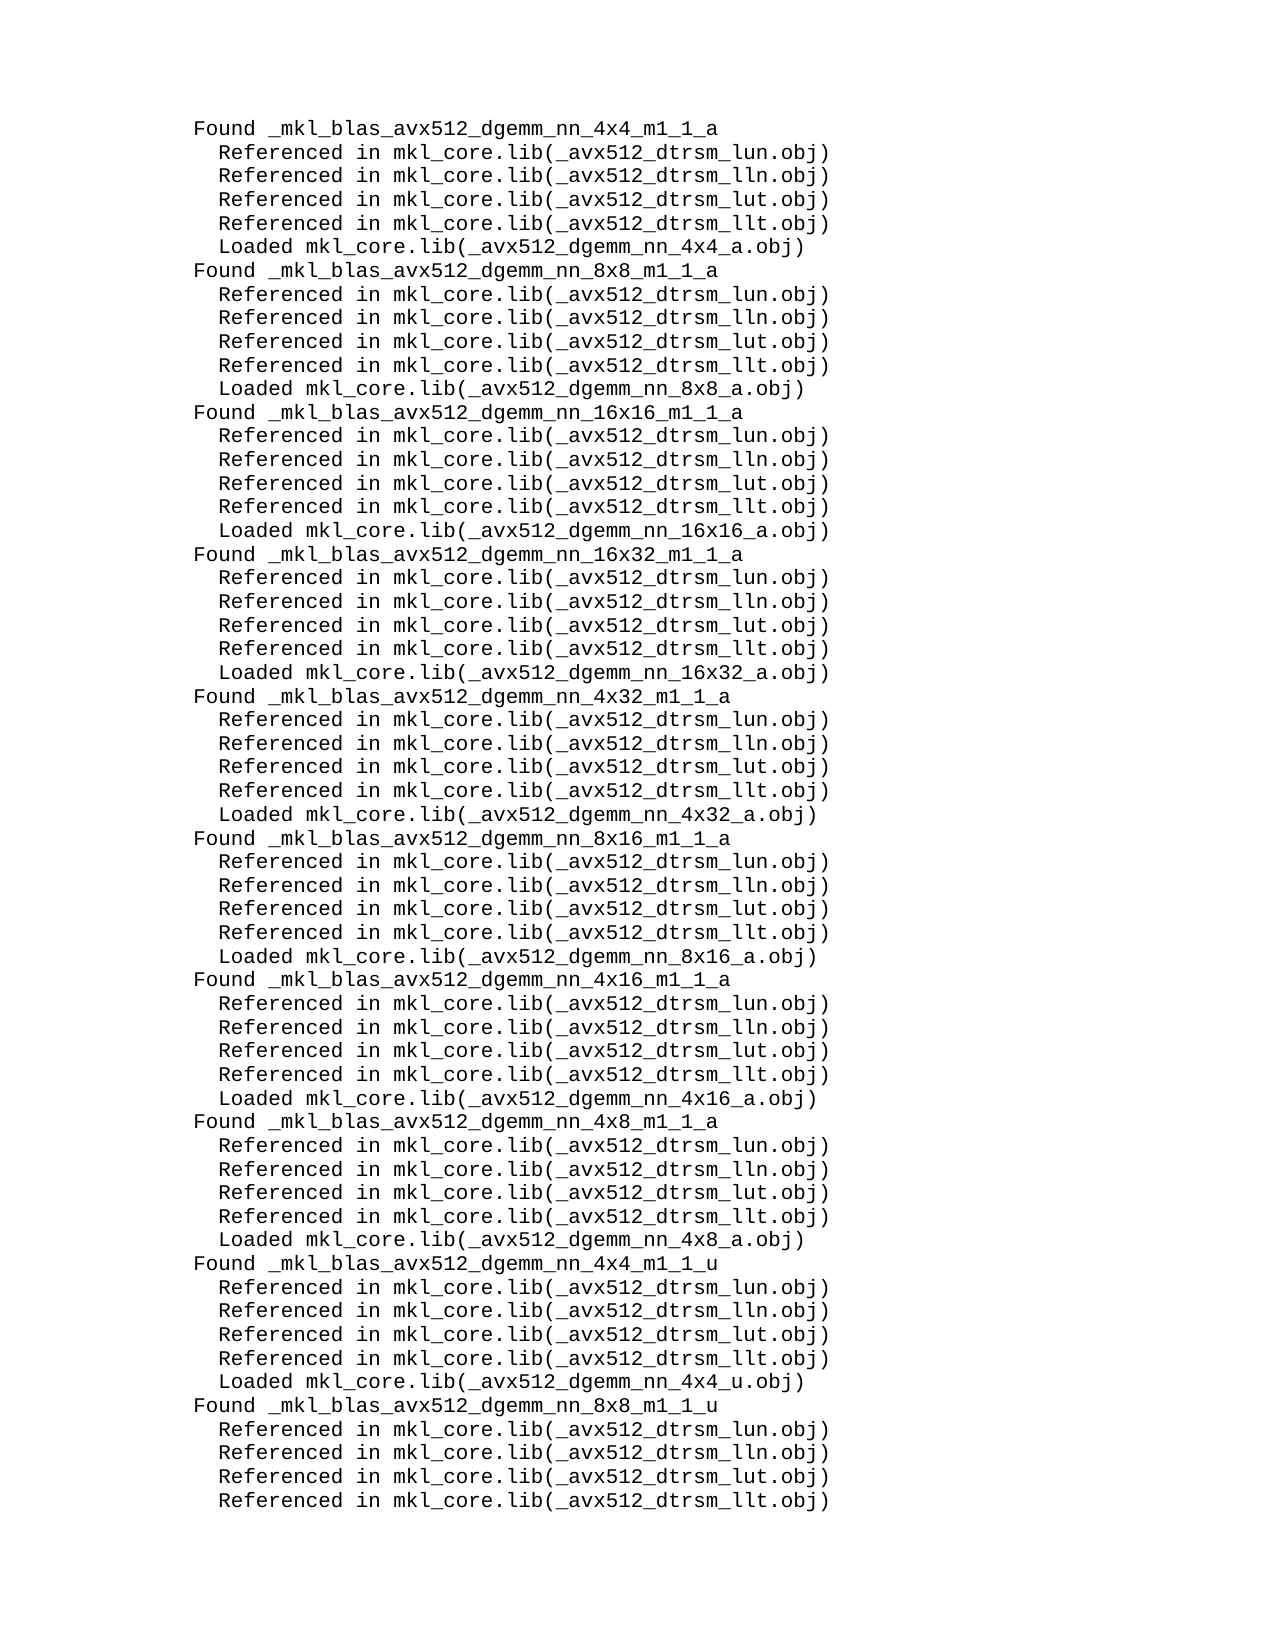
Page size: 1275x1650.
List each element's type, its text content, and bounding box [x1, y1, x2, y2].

text Loaded mkl_core.lib(_avx512_dgemm_nn_4x4_u.obj) [118, 1371, 1157, 1395]
text Referenced in mkl_core.lib(_avx512_dtrsm_lut.obj) [118, 1324, 1157, 1348]
text Referenced in mkl_core.lib(_avx512_dtrsm_llt.obj) [118, 213, 1157, 236]
text Referenced in mkl_core.lib(_avx512_dtrsm_lun.obj) [118, 142, 1157, 165]
text Referenced in mkl_core.lib(_avx512_dtrsm_llt.obj) [118, 780, 1157, 804]
text Referenced in mkl_core.lib(_avx512_dtrsm_lun.obj) [118, 1135, 1157, 1158]
text Referenced in mkl_core.lib(_avx512_dtrsm_lun.obj) [118, 284, 1157, 307]
text Loaded mkl_core.lib(_avx512_dgemm_nn_8x8_a.obj) [118, 378, 1157, 402]
text Referenced in mkl_core.lib(_avx512_dtrsm_lut.obj) [118, 1466, 1157, 1489]
text Referenced in mkl_core.lib(_avx512_dtrsm_llt.obj) [118, 638, 1157, 662]
text Referenced in mkl_core.lib(_avx512_dtrsm_lln.obj) [118, 1442, 1157, 1466]
text Loaded mkl_core.lib(_avx512_dgemm_nn_4x32_a.obj) [118, 804, 1157, 827]
text Referenced in mkl_core.lib(_avx512_dtrsm_lut.obj) [118, 1182, 1157, 1206]
text Found _mkl_blas_avx512_dgemm_nn_8x8_m1_1_u [118, 1395, 1157, 1419]
text Referenced in mkl_core.lib(_avx512_dtrsm_llt.obj) [118, 1489, 1157, 1513]
text Referenced in mkl_core.lib(_avx512_dtrsm_lun.obj) [118, 426, 1157, 449]
text Referenced in mkl_core.lib(_avx512_dtrsm_lun.obj) [118, 709, 1157, 733]
text Loaded mkl_core.lib(_avx512_dgemm_nn_4x16_a.obj) [118, 1088, 1157, 1111]
text Found _mkl_blas_avx512_dgemm_nn_16x32_m1_1_a [118, 544, 1157, 567]
text Loaded mkl_core.lib(_avx512_dgemm_nn_16x16_a.obj) [118, 520, 1157, 544]
text Loaded mkl_core.lib(_avx512_dgemm_nn_4x4_a.obj) [118, 236, 1157, 260]
text Referenced in mkl_core.lib(_avx512_dtrsm_lun.obj) [118, 567, 1157, 591]
text Referenced in mkl_core.lib(_avx512_dtrsm_lln.obj) [118, 449, 1157, 473]
text Referenced in mkl_core.lib(_avx512_dtrsm_lln.obj) [118, 1158, 1157, 1182]
text Referenced in mkl_core.lib(_avx512_dtrsm_lun.obj) [118, 1277, 1157, 1300]
text Found _mkl_blas_avx512_dgemm_nn_4x4_m1_1_a [118, 118, 1157, 142]
text Referenced in mkl_core.lib(_avx512_dtrsm_lln.obj) [118, 307, 1157, 331]
text Referenced in mkl_core.lib(_avx512_dtrsm_lln.obj) [118, 733, 1157, 757]
text Referenced in mkl_core.lib(_avx512_dtrsm_lln.obj) [118, 1300, 1157, 1324]
text Found _mkl_blas_avx512_dgemm_nn_16x16_m1_1_a [118, 402, 1157, 426]
text Loaded mkl_core.lib(_avx512_dgemm_nn_4x8_a.obj) [118, 1229, 1157, 1253]
text Found _mkl_blas_avx512_dgemm_nn_4x16_m1_1_a [118, 969, 1157, 993]
text Referenced in mkl_core.lib(_avx512_dtrsm_llt.obj) [118, 922, 1157, 946]
text Loaded mkl_core.lib(_avx512_dgemm_nn_16x32_a.obj) [118, 662, 1157, 686]
text Referenced in mkl_core.lib(_avx512_dtrsm_lut.obj) [118, 757, 1157, 780]
text Referenced in mkl_core.lib(_avx512_dtrsm_llt.obj) [118, 1064, 1157, 1088]
text Loaded mkl_core.lib(_avx512_dgemm_nn_8x16_a.obj) [118, 946, 1157, 969]
text Found _mkl_blas_avx512_dgemm_nn_8x16_m1_1_a [118, 827, 1157, 851]
text Found _mkl_blas_avx512_dgemm_nn_8x8_m1_1_a [118, 260, 1157, 284]
text Referenced in mkl_core.lib(_avx512_dtrsm_lln.obj) [118, 591, 1157, 615]
text Referenced in mkl_core.lib(_avx512_dtrsm_lut.obj) [118, 615, 1157, 638]
text Referenced in mkl_core.lib(_avx512_dtrsm_lun.obj) [118, 993, 1157, 1017]
text Referenced in mkl_core.lib(_avx512_dtrsm_lut.obj) [118, 1040, 1157, 1064]
text Referenced in mkl_core.lib(_avx512_dtrsm_llt.obj) [118, 354, 1157, 378]
text Found _mkl_blas_avx512_dgemm_nn_4x4_m1_1_u [118, 1253, 1157, 1277]
text Referenced in mkl_core.lib(_avx512_dtrsm_lut.obj) [118, 331, 1157, 354]
text Referenced in mkl_core.lib(_avx512_dtrsm_lln.obj) [118, 1017, 1157, 1040]
text Referenced in mkl_core.lib(_avx512_dtrsm_lut.obj) [118, 473, 1157, 496]
text Referenced in mkl_core.lib(_avx512_dtrsm_lln.obj) [118, 165, 1157, 189]
text Referenced in mkl_core.lib(_avx512_dtrsm_llt.obj) [118, 1206, 1157, 1229]
text Referenced in mkl_core.lib(_avx512_dtrsm_lut.obj) [118, 898, 1157, 922]
text Referenced in mkl_core.lib(_avx512_dtrsm_lun.obj) [118, 1419, 1157, 1442]
text Referenced in mkl_core.lib(_avx512_dtrsm_llt.obj) [118, 496, 1157, 520]
text Referenced in mkl_core.lib(_avx512_dtrsm_lut.obj) [118, 189, 1157, 213]
text Referenced in mkl_core.lib(_avx512_dtrsm_lun.obj) [118, 851, 1157, 875]
text Found _mkl_blas_avx512_dgemm_nn_4x8_m1_1_a [118, 1111, 1157, 1135]
text Referenced in mkl_core.lib(_avx512_dtrsm_lln.obj) [118, 875, 1157, 898]
text Referenced in mkl_core.lib(_avx512_dtrsm_llt.obj) [118, 1348, 1157, 1371]
text Found _mkl_blas_avx512_dgemm_nn_4x32_m1_1_a [118, 686, 1157, 709]
